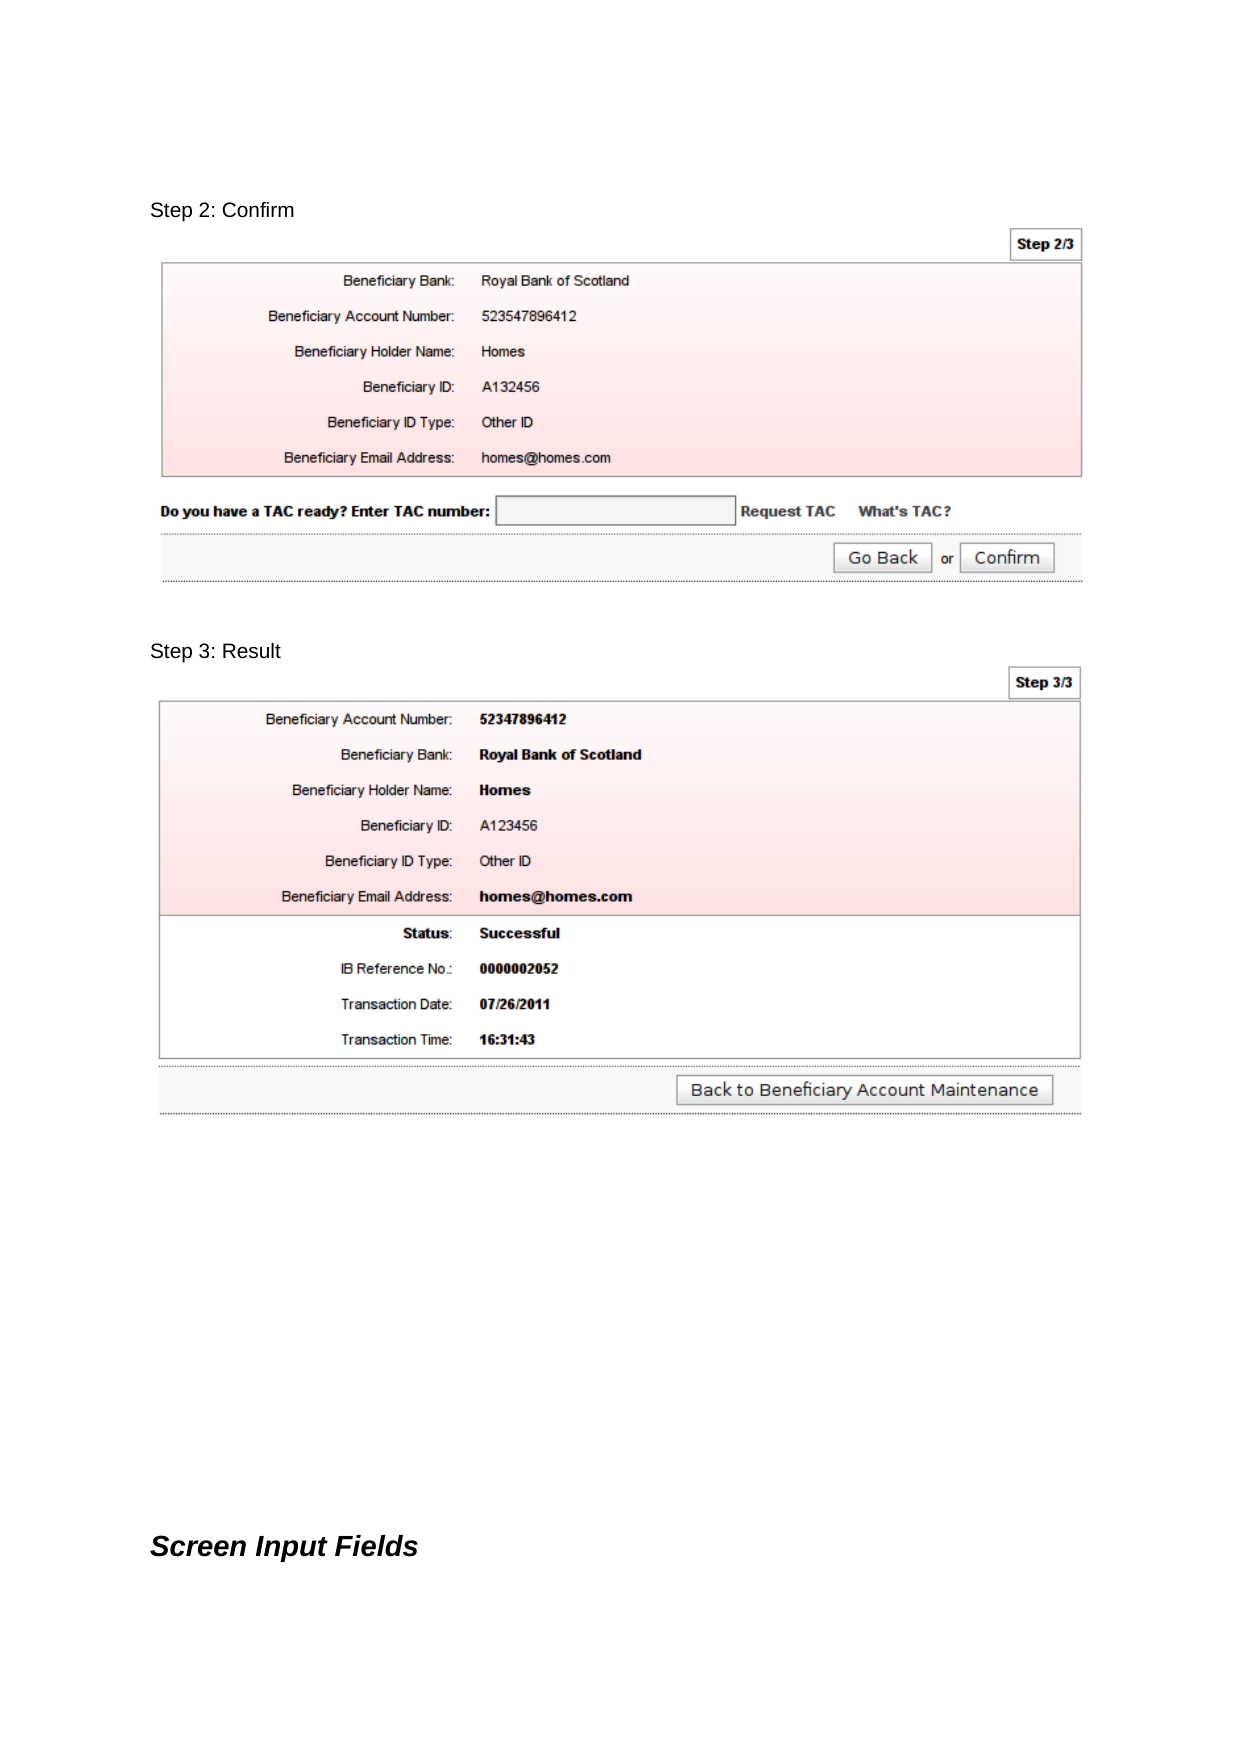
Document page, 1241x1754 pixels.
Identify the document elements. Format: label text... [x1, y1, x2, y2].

text Step 3: Result [150, 639, 1090, 663]
picture [151, 223, 1089, 590]
picture [151, 664, 1089, 1121]
text Screen Input Fields [150, 1529, 1090, 1563]
text Step 2: Confirm [150, 198, 1090, 222]
